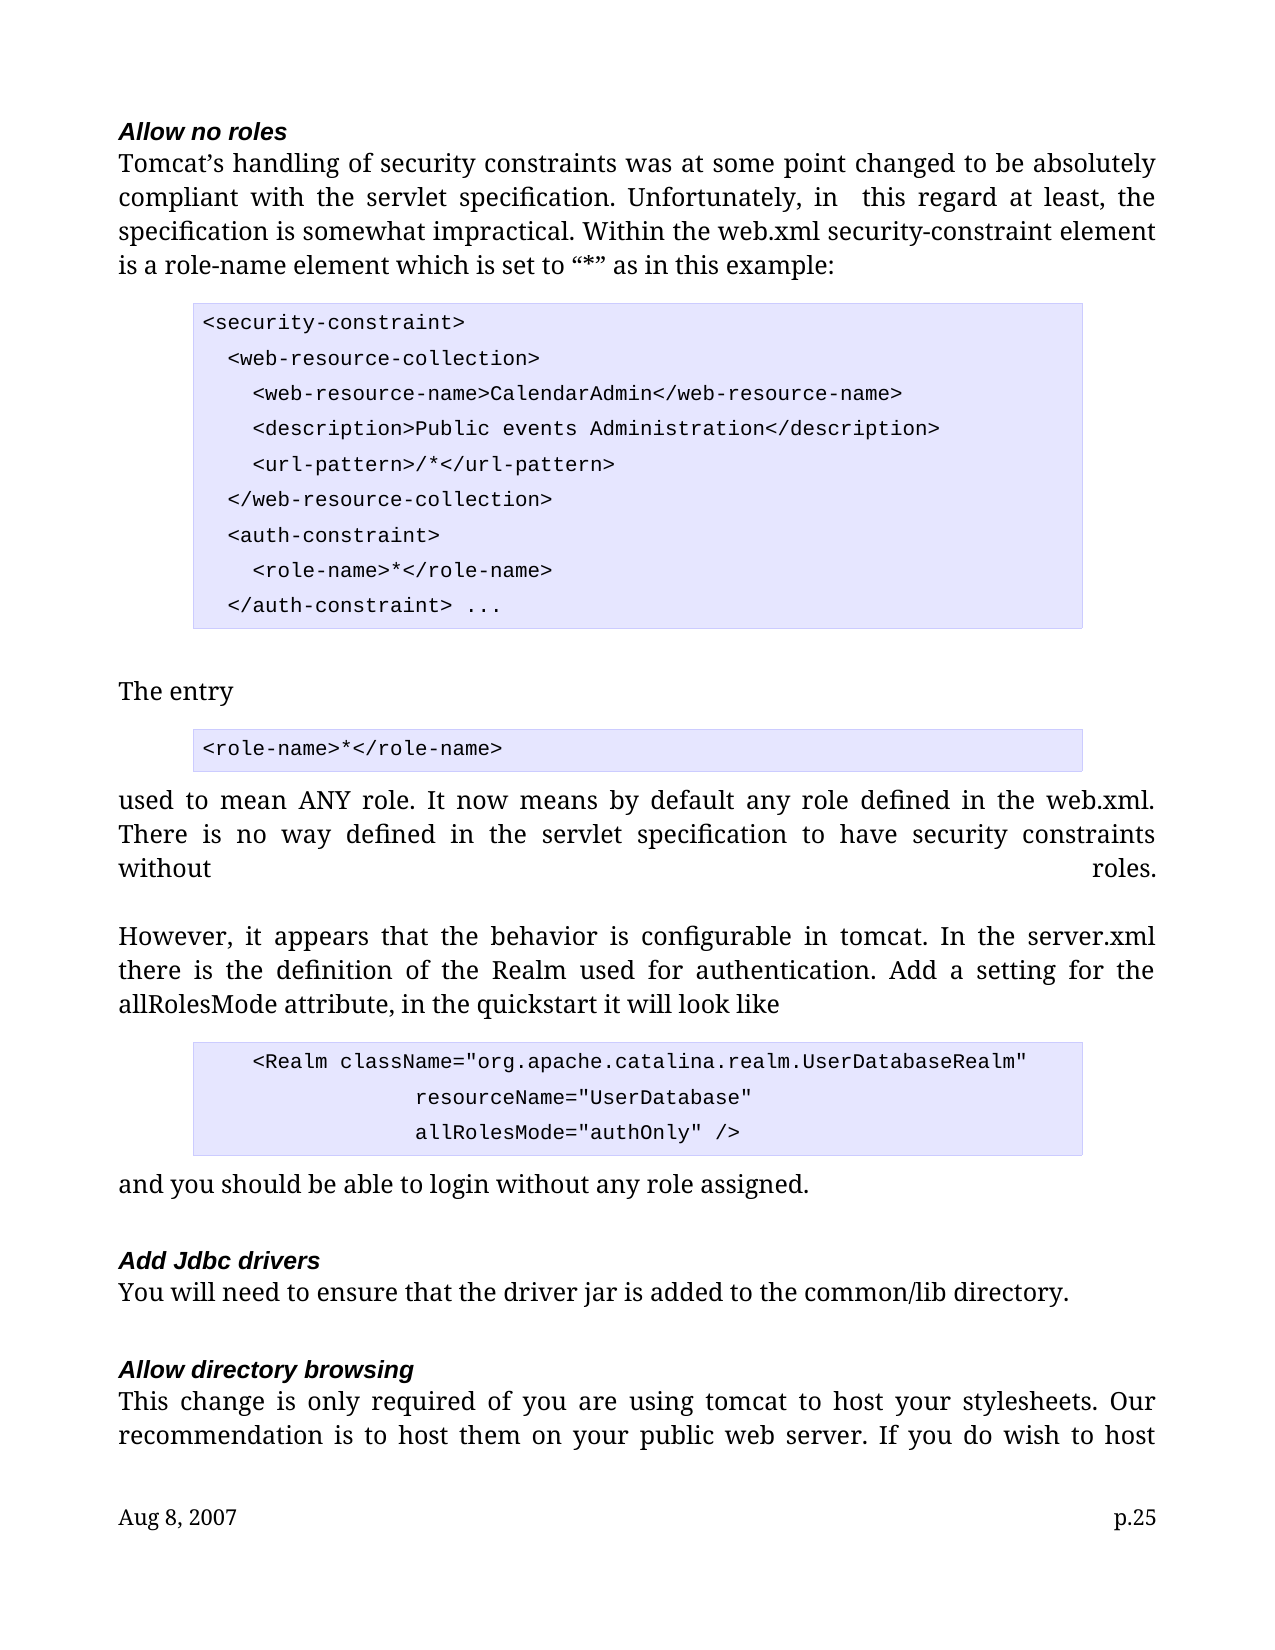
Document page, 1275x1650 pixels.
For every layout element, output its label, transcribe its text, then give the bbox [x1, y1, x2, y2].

text Tomcat’s handling of security constraints was at some point changed to be absolutely compliant with the servlet specification. Unfortunately, in this regard at least, the specification is somewhat impractical. Within the web.xml security-constraint element is a role-name element which is set to “*” as in this example: [118, 146, 1157, 282]
text The entry [118, 640, 1157, 708]
text <role-name>*</role-name> [194, 730, 1082, 771]
text <role-name>*</role-name> [194, 551, 1082, 584]
text </auth-constraint> ... [194, 586, 1082, 628]
subtitle Allow directory browsing [118, 1356, 1157, 1383]
text <web-resource-name>CalendarAdmin</web-resource-name> [194, 374, 1082, 407]
text <security-constraint> [194, 304, 1082, 336]
text This change is only required of you are using tomcat to host your stylesheets. Our recommendation is to host them on your public web server. If you do wish to host [118, 1383, 1157, 1451]
text <url-pattern>/*</url-pattern> [194, 445, 1082, 477]
subtitle Allow no roles [118, 118, 1157, 146]
subtitle Add Jdbc drivers [118, 1247, 1157, 1275]
text <Realm className="org.apache.catalina.realm.UserDatabaseRealm" resourceName="UserDatabase" allRolesMode="authOnly" /> [194, 1043, 1082, 1155]
text <auth-constraint> [194, 516, 1082, 548]
text used to mean ANY role. It now means by default any role defined in the web.xml. There is no way defined in the servlet specification to have security constraints without roles. However, it appears that the behavior is configurable in tomcat. In the server.xml there is the definition of the Realm used for authentication. Add a setting for the allRolesMode attribute, in the quickstart it will look like [118, 783, 1157, 1021]
text You will need to ensure that the driver jar is added to the common/lib directory. [118, 1275, 1157, 1309]
text <description>Public events Administration</description> [194, 409, 1082, 442]
text <web-resource-collection> [194, 338, 1082, 371]
text and you should be able to login without any role assigned. [118, 1167, 1157, 1201]
text </web-resource-collection> [194, 480, 1082, 513]
